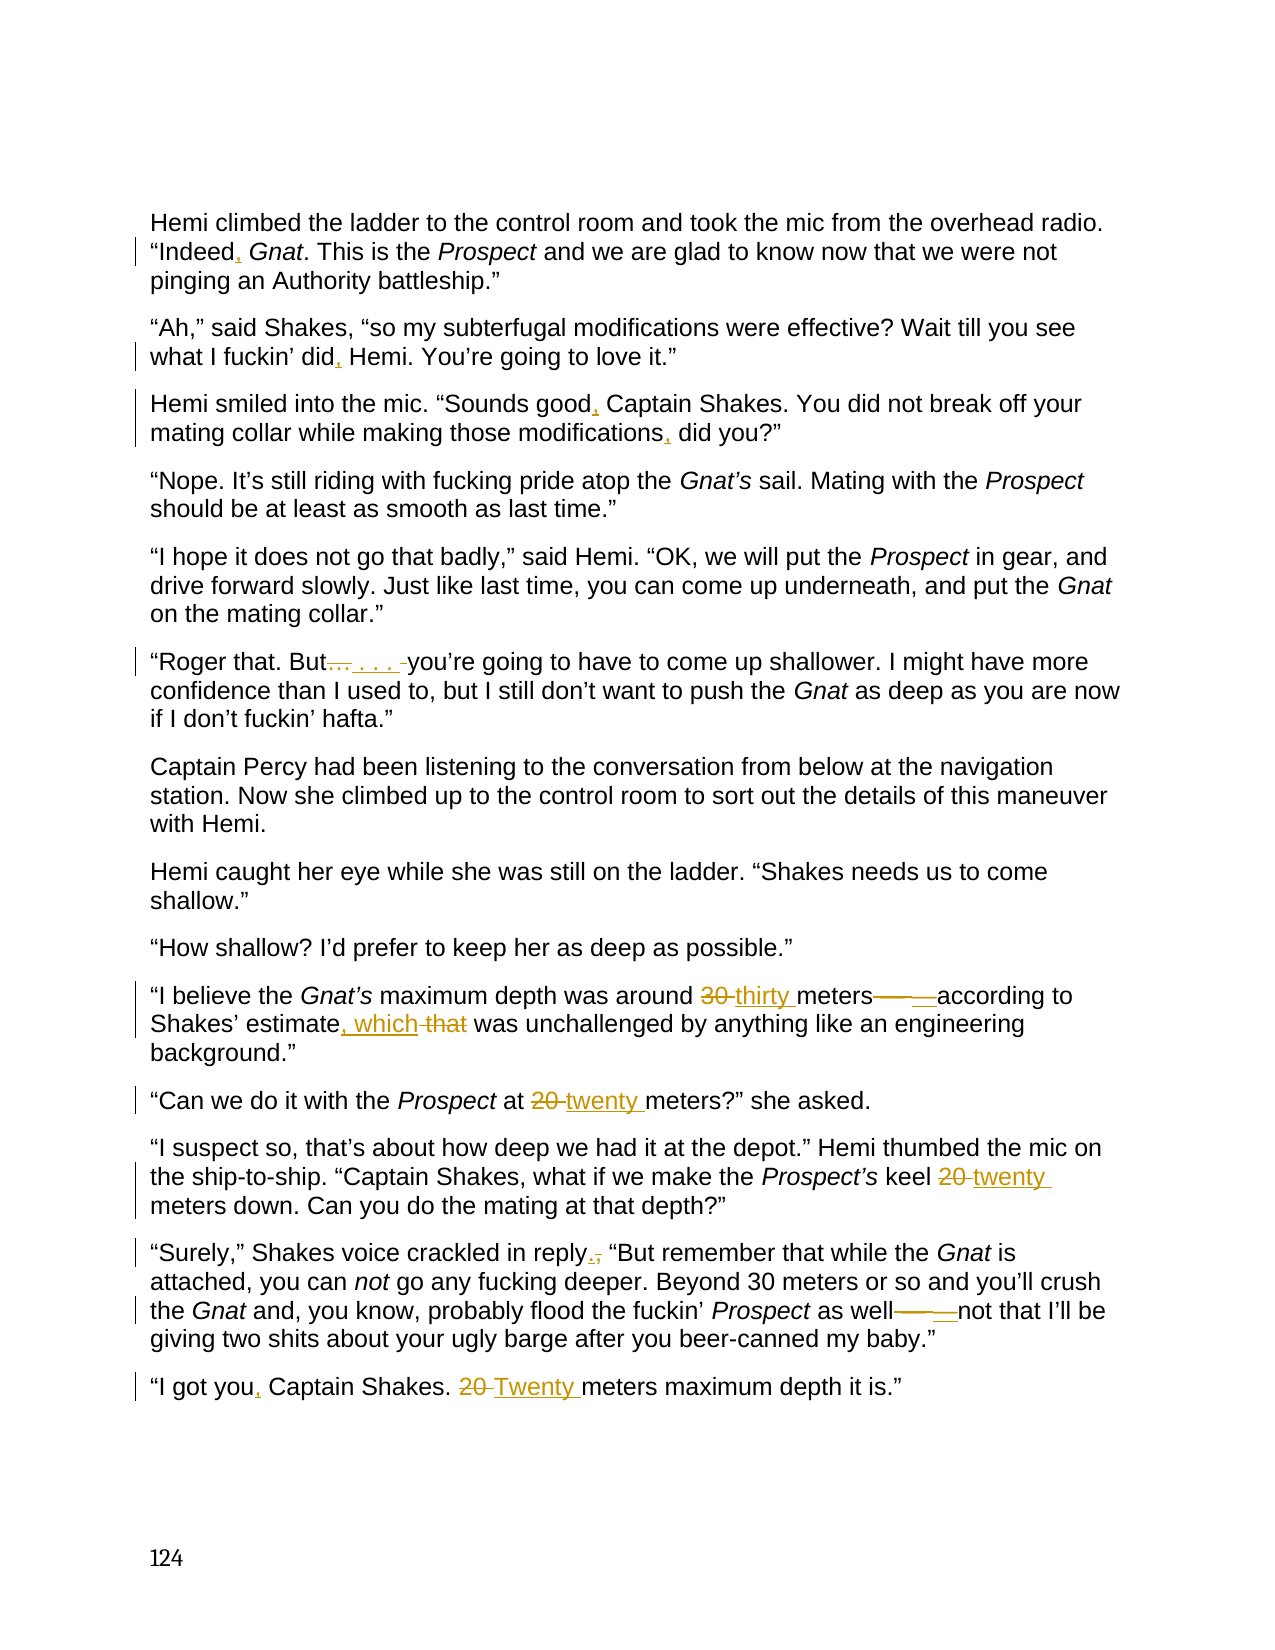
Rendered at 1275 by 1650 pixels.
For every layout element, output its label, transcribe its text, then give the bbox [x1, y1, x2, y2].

text Captain Percy had been listening to the conversation from below at the navigation station. Now she climbed up to the control room to sort out the details of this maneuver with Hemi. [150, 752, 1125, 838]
text Hemi smiled into the mic. “Sounds good, Captain Shakes. You did not break off your mating collar while making those modifications, did you?” [150, 389, 1125, 447]
text “I believe the Gnat’s maximum depth was around thirty meters—according to Shakes’ estimate, which was unchallenged by anything like an engineering background.” [150, 981, 1125, 1067]
text Hemi climbed the ladder to the control room and took the mic from the overhead radio. “Indeed, Gnat. This is the Prospect and we are glad to know now that we were not pinging an Authority battleship.” [150, 208, 1125, 294]
text “How shallow? I’d prefer to keep her as deep as possible.” [150, 933, 1125, 962]
text “Nope. It’s still riding with fucking pride atop the Gnat’s sail. Mating with the Prospect should be at least as smooth as last time.” [150, 466, 1125, 523]
text Hemi caught her eye while she was still on the ladder. “Shakes needs us to come shallow.” [150, 857, 1125, 914]
text “Can we do it with the Prospect at twenty meters?” she asked. [150, 1086, 1125, 1114]
text “I got you, Captain Shakes. Twenty meters maximum depth it is.” [150, 1372, 1125, 1401]
text “I suspect so, that’s about how deep we had it at the depot.” Hemi thumbed the mic on the ship-to-ship. “Captain Shakes, what if we make the Prospect’s keel twenty meters down. Can you do the mating at that depth?” [150, 1133, 1125, 1219]
text “Ah,” said Shakes, “so my subterfugal modifications were effective? Wait till you see what I fuckin’ did, Hemi. You’re going to love it.” [150, 313, 1125, 371]
text “Surely,” Shakes voice crackled in reply. “But remember that while the Gnat is attached, you can not go any fucking deeper. Beyond 30 meters or so and you’ll crush the Gnat and, you know, probably flood the fuckin’ Prospect as well—not that I’ll be giving two shits about your ugly barge after you beer-canned my baby.” [150, 1238, 1125, 1353]
text “I hope it does not go that badly,” said Hemi. “OK, we will put the Prospect in gear, and drive forward slowly. Just like last time, you can come up underneath, and put the Gnat on the mating collar.” [150, 542, 1125, 628]
text “Roger that. But . . . you’re going to have to come up shallower. I might have more confidence than I used to, but I still don’t want to push the Gnat as deep as you are now if I don’t fuckin’ hafta.” [150, 647, 1125, 733]
